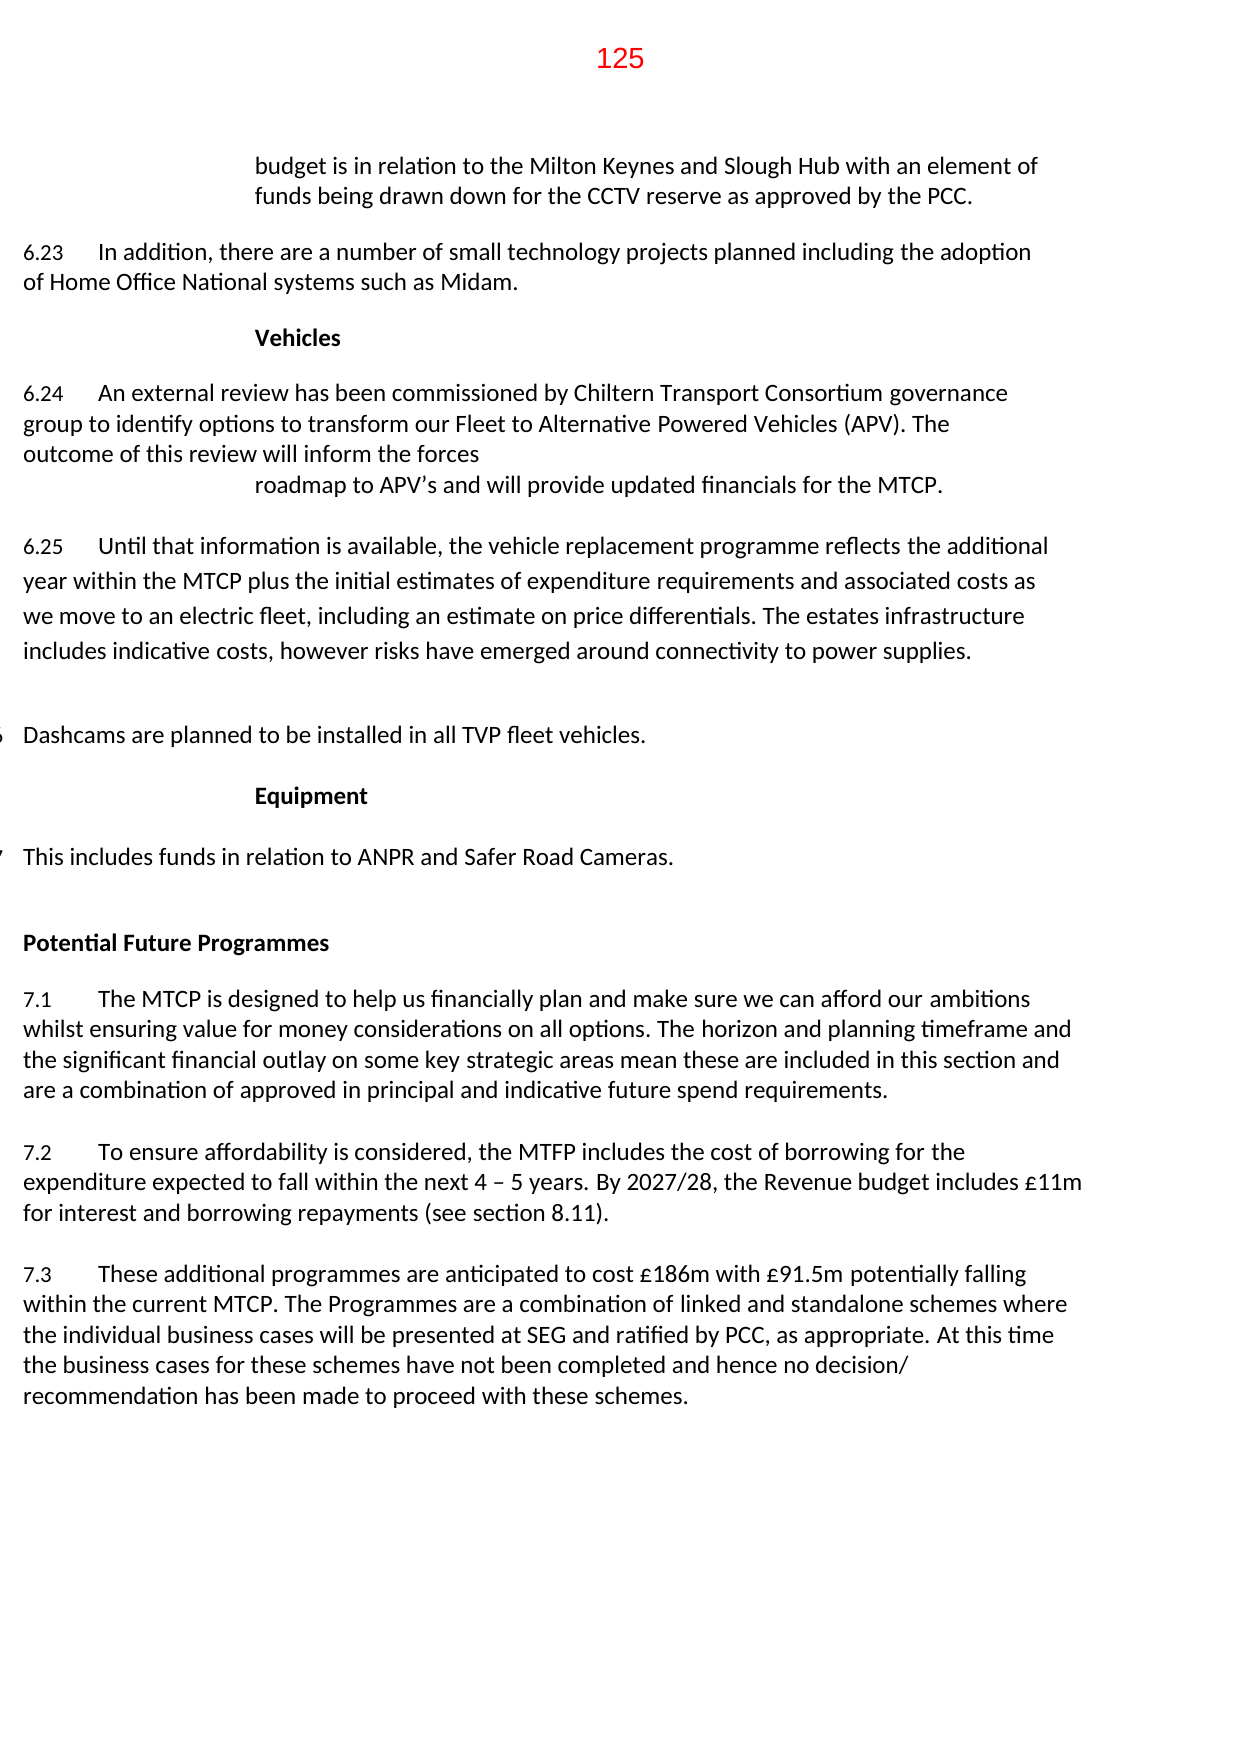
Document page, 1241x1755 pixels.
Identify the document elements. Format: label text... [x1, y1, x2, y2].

list Until that information is available, the vehicle replacement programme reflects the additional year within the MTCP plus the initial estimates of expenditure requirements and associated costs as we move to an electric fleet, including an estimate on price differentials. The estates infrastructure includes indicative costs, however risks have emerged around connectivity to power supplies. [23, 530, 1059, 666]
list The MTCP is designed to help us financially plan and make sure we can afford our ambitions whilst ensuring value for money considerations on all options. The horizon and planning timeframe and the significant financial outlay on some key strategic areas mean these are included in this section and are a combination of approved in principal and indicative future spend requirements. [23, 983, 1081, 1105]
text roadmap to APV’s and will provide updated financials for the MTCP. [254, 469, 1230, 500]
list In addition, there are a number of small technology projects planned including the adoption of Home Office National systems such as Midam. [23, 236, 1052, 297]
subtitle Potential Future Programmes [0, 927, 1230, 958]
subtitle Equipment [254, 780, 1230, 811]
list Dashcams are planned to be installed in all TVP fleet vehicles. [0, 719, 1230, 749]
subtitle Vehicles [254, 322, 1230, 352]
list These additional programmes are anticipated to cost £186m with £91.5m potentially falling within the current MTCP. The Programmes are a combination of linked and standalone schemes where the individual business cases will be presented at SEG and ratified by PCC, as appropriate. At this time the business cases for these schemes have not been completed and hence no decision/ recommendation has been made to proceed with these schemes. [23, 1258, 1089, 1411]
list This includes funds in relation to ANPR and Safer Road Cameras. [0, 841, 1230, 872]
list An external review has been commissioned by Chiltern Transport Consortium governance group to identify options to transform our Fleet to Alternative Powered Vehicles (APV). The outcome of this review will inform the forces [23, 377, 1041, 469]
text budget is in relation to the Milton Keynes and Slough Hub with an element of funds being drawn down for the CCTV reserve as approved by the PCC. [254, 150, 1092, 211]
list To ensure affordability is considered, the MTFP includes the cost of borrowing for the expenditure expected to fall within the next 4 – 5 years. By 2027/28, the Revenue budget includes £11m for interest and borrowing repayments (see section 8.11). [23, 1136, 1083, 1227]
